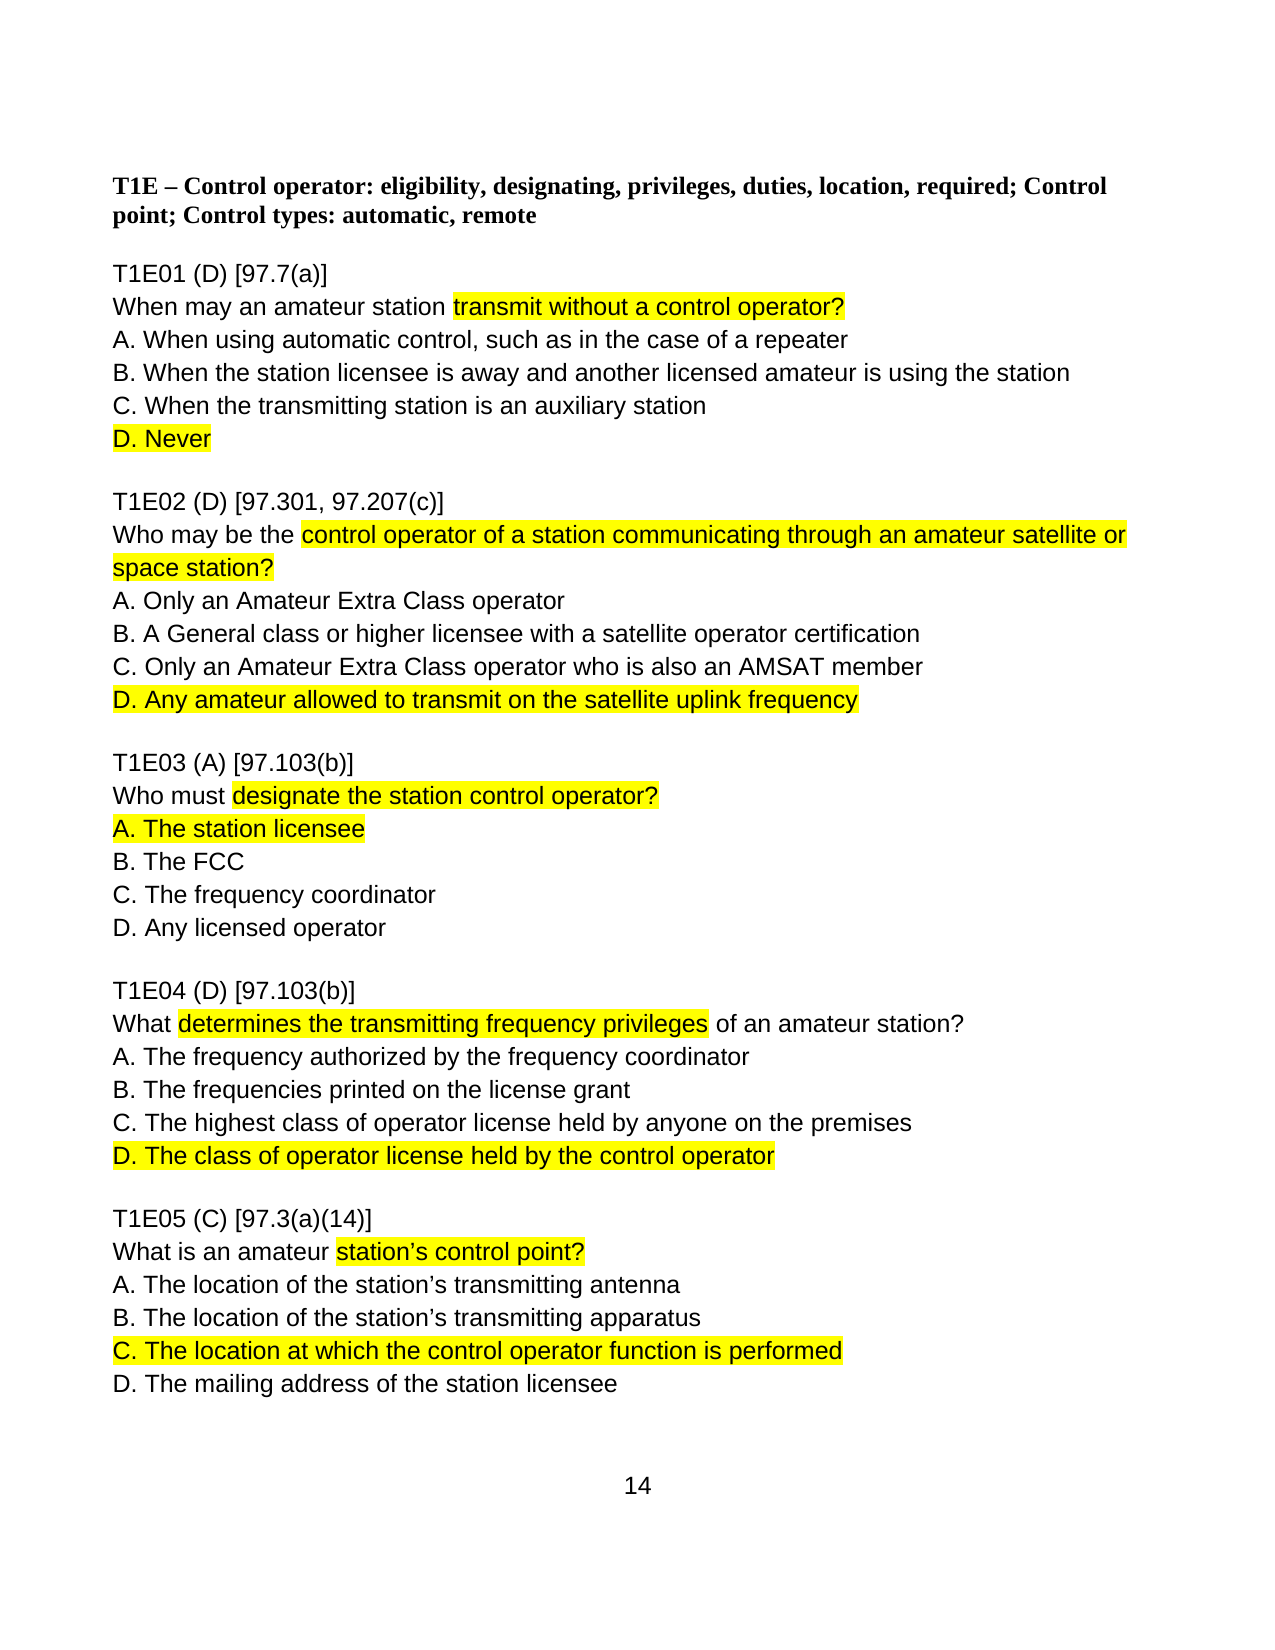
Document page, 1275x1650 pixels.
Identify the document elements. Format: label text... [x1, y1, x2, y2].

text T1E05 (C) [97.3(a)(14)] What is an amateur station’s control point? A. The location of the station’s transmitting antenna B. The location of the station’s transmitting apparatus C. The location at which the control operator function is performed D. The mailing address of the station licensee [112, 1204, 1162, 1398]
subtitle T1E – Control operator: eligibility, designating, privileges, duties, location, required; Control point; Control types: automatic, remote [112, 171, 1162, 228]
text T1E04 (D) [97.103(b)] What determines the transmitting frequency privileges of an amateur station? A. The frequency authorized by the frequency coordinator B. The frequencies printed on the license grant C. The highest class of operator license held by anyone on the premises D. The class of operator license held by the control operator [112, 976, 1162, 1170]
text T1E02 (D) [97.301, 97.207(c)] Who may be the control operator of a station communicating through an amateur satellite or space station? A. Only an Amateur Extra Class operator B. A General class or higher licensee with a satellite operator certification C. Only an Amateur Extra Class operator who is also an AMSAT member D. Any amateur allowed to transmit on the satellite uplink frequency [112, 487, 1162, 713]
text T1E01 (D) [97.7(a)] When may an amateur station transmit without a control operator? A. When using automatic control, such as in the case of a repeater B. When the station licensee is away and another licensed amateur is using the station C. When the transmitting station is an auxiliary station D. Never [112, 258, 1162, 452]
text T1E03 (A) [97.103(b)] Who must designate the station control operator? A. The station licensee B. The FCC C. The frequency coordinator D. Any licensed operator [112, 748, 1162, 942]
